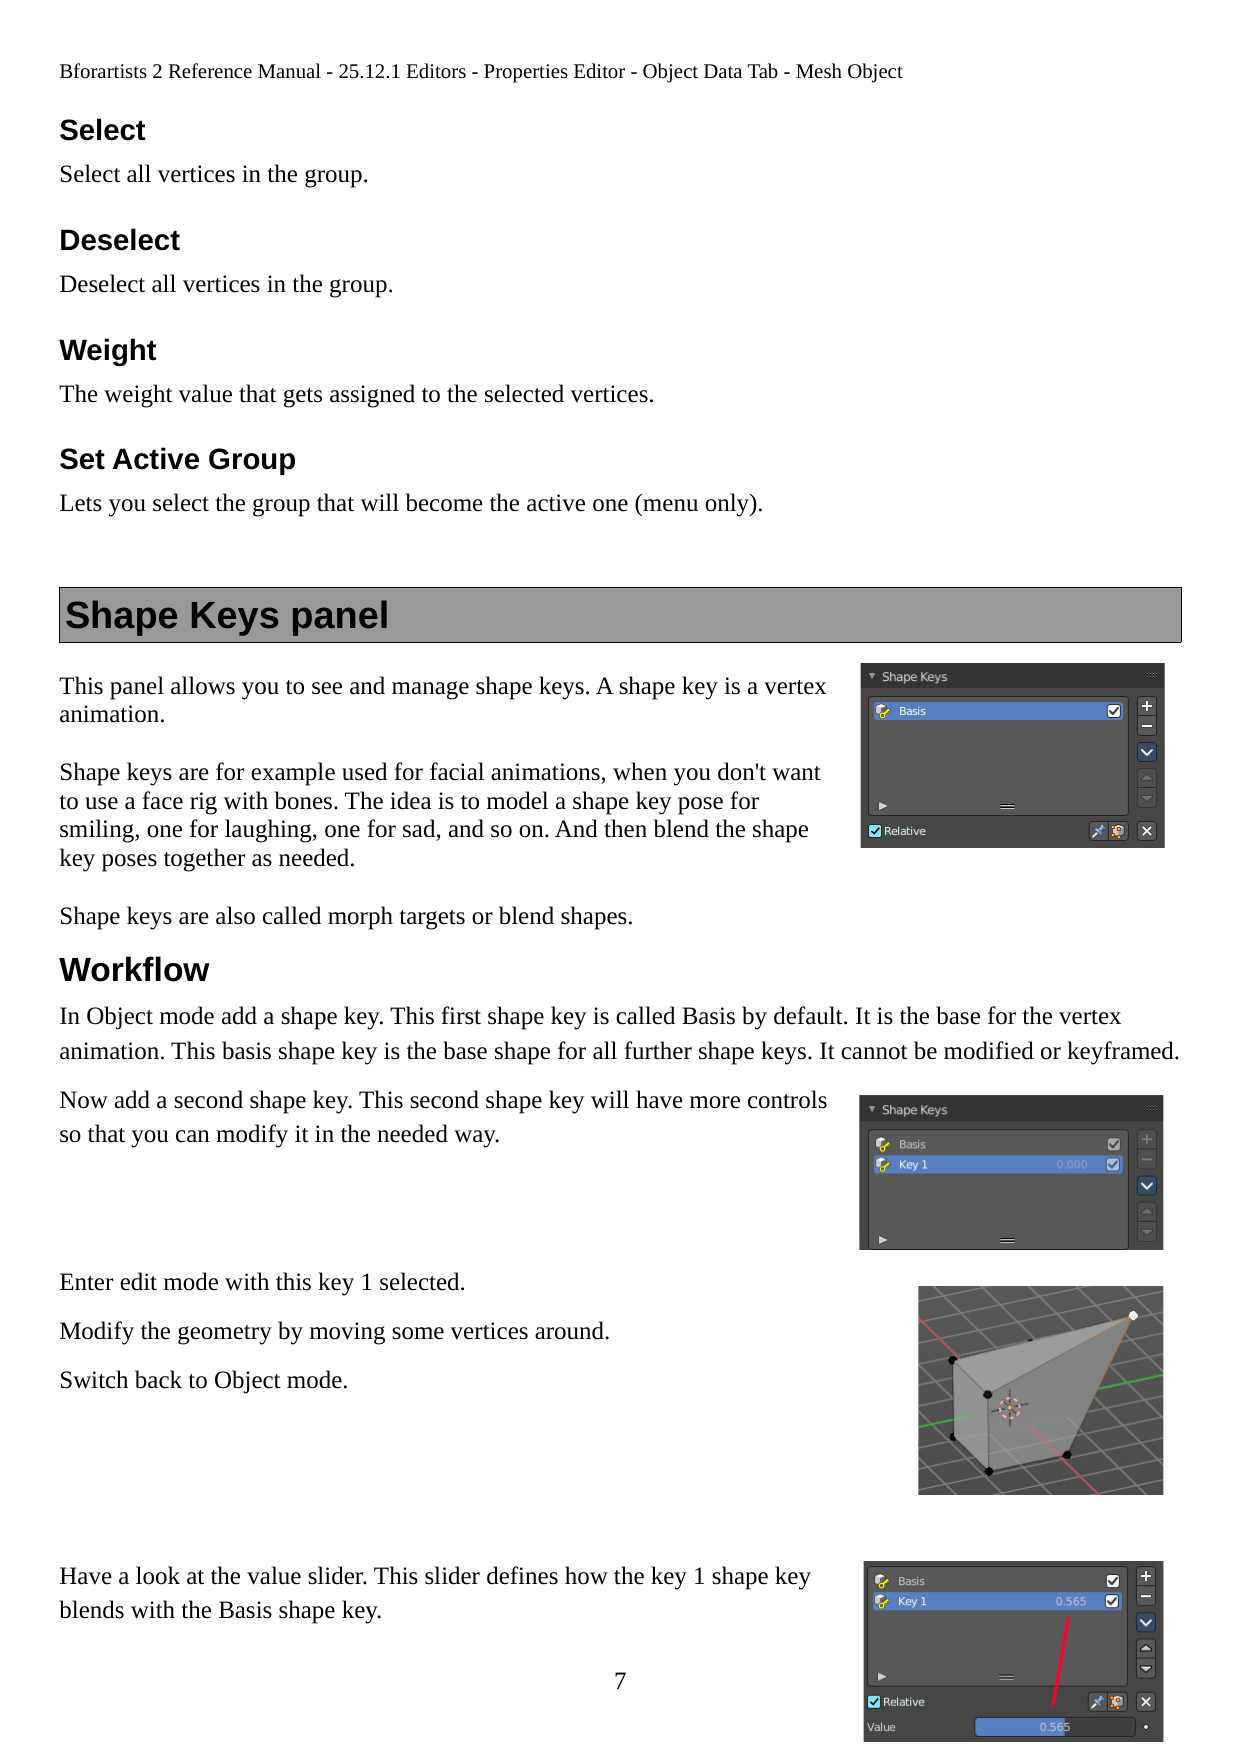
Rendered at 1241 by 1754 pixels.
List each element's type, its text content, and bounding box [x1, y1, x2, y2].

subtitle Deselect [59, 222, 1181, 256]
text Shape keys are for example used for facial animations, when you don't want to use a face rig with bones. The idea is to model a shape key pose for smiling, one for laughing, one for sad, and so on. And then blend the shape key poses together as needed. [59, 757, 1181, 872]
text Modify the geometry by moving some vertices around. [59, 1316, 918, 1344]
text Lets you select the group that will become the active one (menu only). [59, 488, 1181, 517]
text Now add a second shape key. This second shape key will have more controls so that you can modify it in the needed way. [59, 1085, 1181, 1148]
text In Object mode add a shape key. This first shape key is called Basis by default. It is the base for the vertex animation. This basis shape key is the base shape for all further shape keys. It cannot be modified or keyframed. [59, 1001, 1181, 1065]
subtitle Set Active Group [59, 442, 1181, 476]
text Shape keys are also called morph targets or blend shapes. [59, 901, 1181, 929]
text The weight value that gets assigned to the selected vertices. [59, 379, 1181, 407]
picture [859, 1095, 1164, 1250]
picture [863, 1561, 1164, 1742]
subtitle Select [59, 113, 1181, 146]
text Enter edit mode with this key 1 selected. [59, 1267, 1181, 1295]
subtitle Workflow [59, 950, 1181, 989]
text Have a look at the value slider. This slider defines how the key 1 shape key blends with the Basis shape key. [59, 1561, 863, 1624]
picture [860, 663, 1165, 848]
text Select all vertices in the group. [59, 159, 1181, 188]
text This panel allows you to see and manage shape keys. A shape key is a vertex animation. [59, 671, 860, 728]
text Deselect all vertices in the group. [59, 269, 1181, 297]
subtitle Weight [59, 332, 1181, 366]
text Switch back to Object mode. [59, 1365, 918, 1393]
picture [918, 1286, 1164, 1495]
table_header Shape Keys panel [60, 588, 1181, 642]
